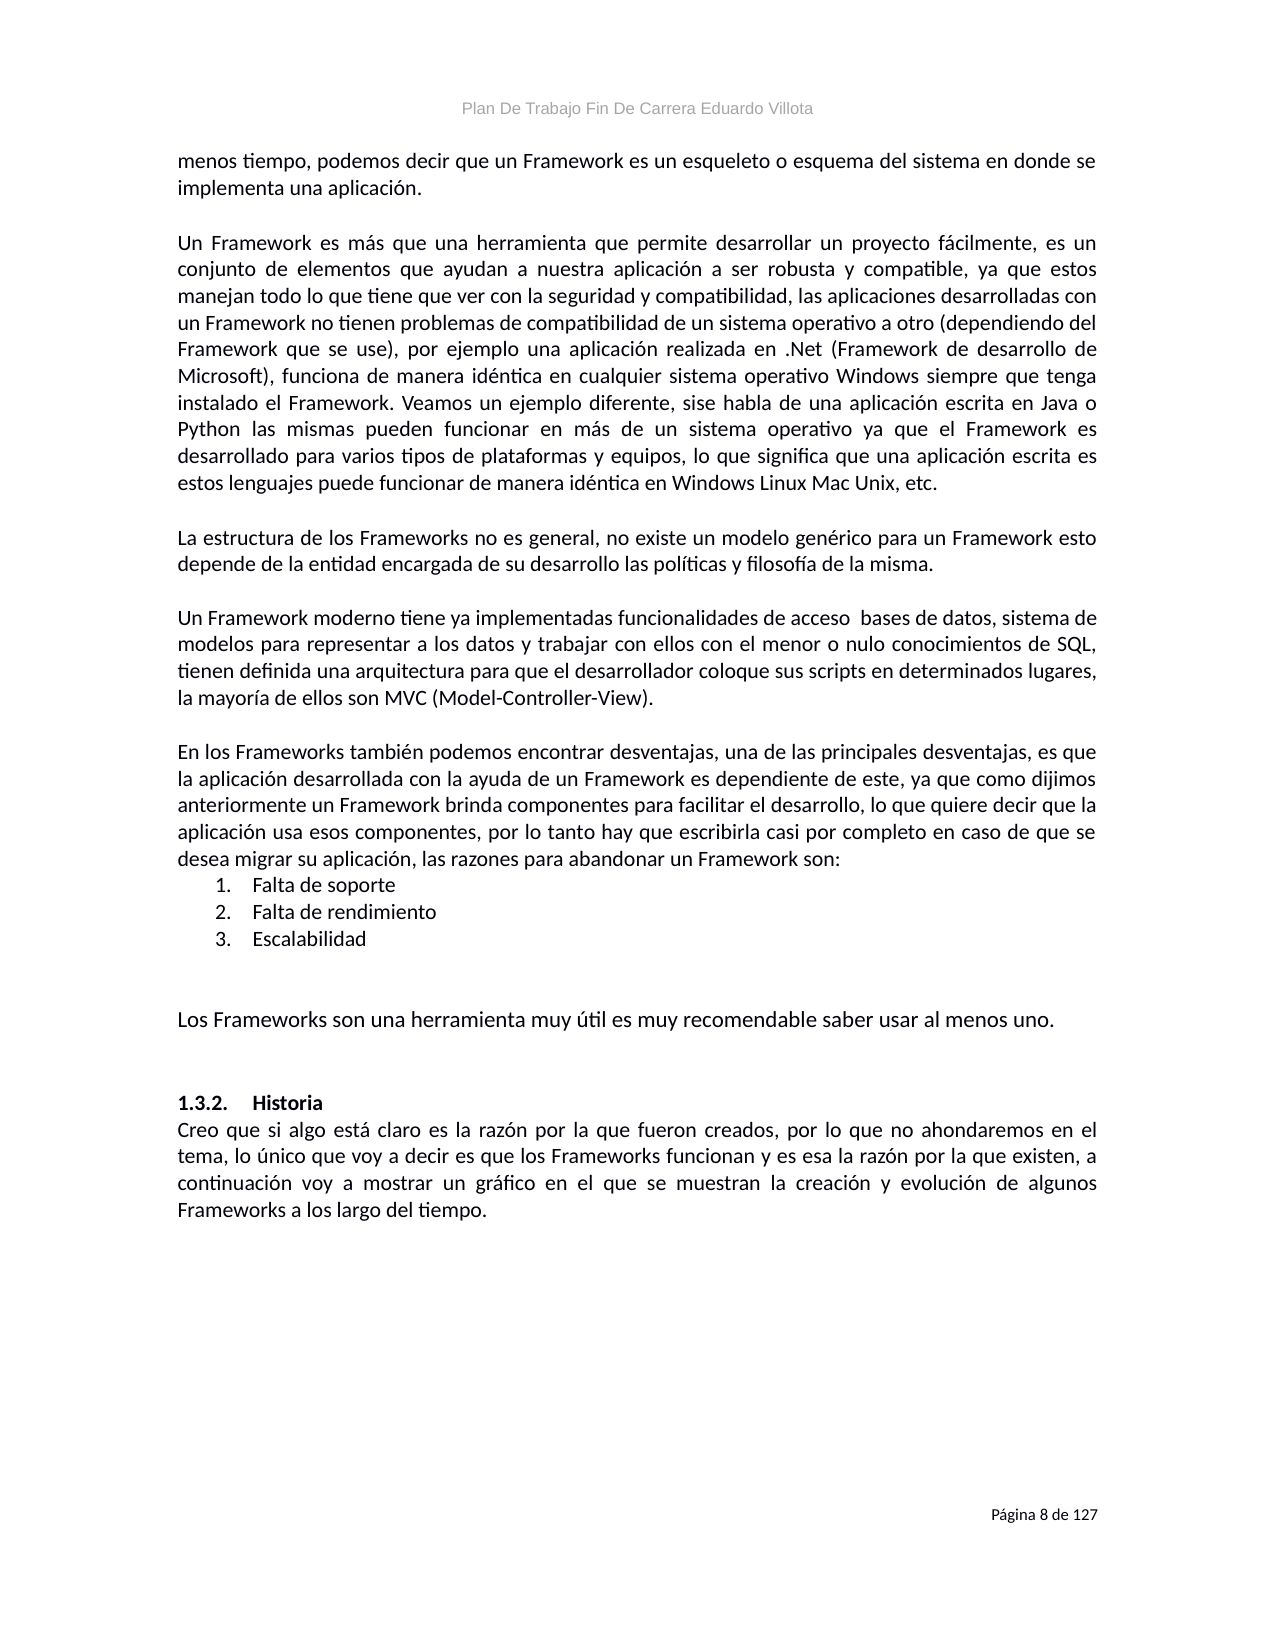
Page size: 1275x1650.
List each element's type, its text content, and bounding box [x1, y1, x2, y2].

text Creo que si algo está claro es la razón por la que fueron creados, por lo que no ahondaremos en el tema, lo único que voy a decir es que los Frameworks funcionan y es esa la razón por la que existen, a continuación voy a mostrar un gráfico en el que se muestran la creación y evolución de algunos Frameworks a los largo del tiempo. [177, 1116, 1098, 1222]
text La estructura de los Frameworks no es general, no existe un modelo genérico para un Framework esto depende de la entidad encargada de su desarrollo las políticas y filosofía de la misma. [177, 524, 1098, 577]
text menos tiempo, podemos decir que un Framework es un esqueleto o esquema del sistema en donde se implementa una aplicación. [177, 148, 1098, 201]
list Falta de soporte [215, 872, 1098, 898]
text Los Frameworks son una herramienta muy útil es muy recomendable saber usar al menos uno. [177, 1005, 1098, 1033]
text Un Framework moderno tiene ya implementadas funcionalidades de acceso bases de datos, sistema de modelos para representar a los datos y trabajar con ellos con el menor o nulo conocimientos de SQL, tienen definida una arquitectura para que el desarrollador coloque sus scripts en determinados lugares, la mayoría de ellos son MVC (Model-Controller-View). [177, 604, 1098, 710]
list Historia [177, 1089, 1098, 1116]
list Escalabilidad [215, 925, 1098, 952]
text Un Framework es más que una herramienta que permite desarrollar un proyecto fácilmente, es un conjunto de elementos que ayudan a nuestra aplicación a ser robusta y compatible, ya que estos manejan todo lo que tiene que ver con la seguridad y compatibilidad, las aplicaciones desarrolladas con un Framework no tienen problemas de compatibilidad de un sistema operativo a otro (dependiendo del Framework que se use), por ejemplo una aplicación realizada en .Net (Framework de desarrollo de Microsoft), funciona de manera idéntica en cualquier sistema operativo Windows siempre que tenga instalado el Framework. Veamos un ejemplo diferente, sise habla de una aplicación escrita en Java o Python las mismas pueden funcionar en más de un sistema operativo ya que el Framework es desarrollado para varios tipos de plataformas y equipos, lo que significa que una aplicación escrita es estos lenguajes puede funcionar de manera idéntica en Windows Linux Mac Unix, etc. [177, 229, 1098, 496]
text En los Frameworks también podemos encontrar desventajas, una de las principales desventajas, es que la aplicación desarrollada con la ayuda de un Framework es dependiente de este, ya que como dijimos anteriormente un Framework brinda componentes para facilitar el desarrollo, lo que quiere decir que la aplicación usa esos componentes, por lo tanto hay que escribirla casi por completo en caso de que se desea migrar su aplicación, las razones para abandonar un Framework son: [177, 738, 1098, 872]
list Falta de rendimiento [215, 898, 1098, 925]
